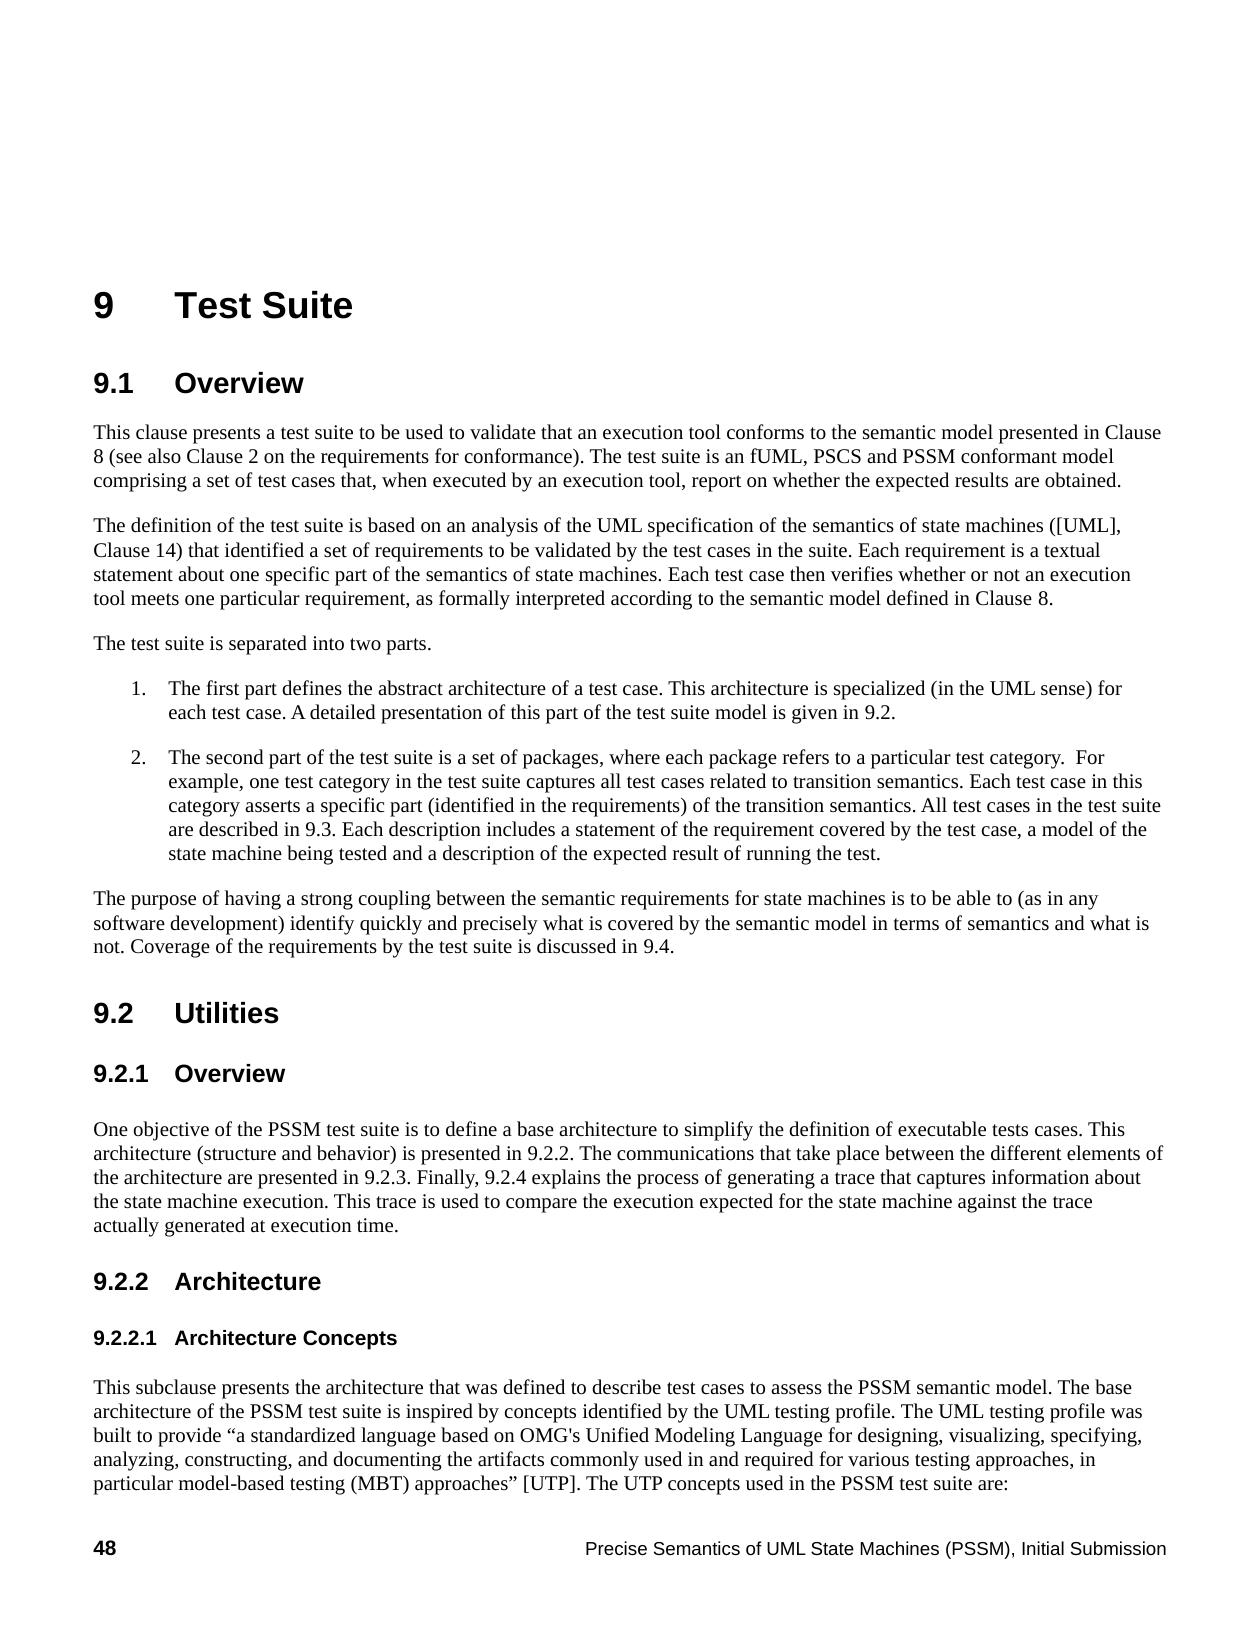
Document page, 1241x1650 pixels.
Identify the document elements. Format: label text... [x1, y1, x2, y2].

list The first part defines the abstract architecture of a test case. This architecture is specialized (in the UML sense) for each test case. A detailed presentation of this part of the test suite model is given in 9.2. [131, 676, 1164, 724]
text The definition of the test suite is based on an analysis of the UML specification of the semantics of state machines ([UML], Clause 14) that identified a set of requirements to be validated by the test cases in the suite. Each requirement is a textual statement about one specific part of the semantics of state machines. Each test case then verifies whether or not an execution tool meets one particular requirement, as formally interpreted according to the semantic model defined in Clause 8. [93, 513, 1164, 610]
subtitle Architecture [93, 1266, 1164, 1296]
text This subclause presents the architecture that was defined to describe test cases to assess the PSSM semantic model. The base architecture of the PSSM test suite is inspired by concepts identified by the UML testing profile. The UML testing profile was built to provide “a standardized language based on OMG's Unified Modeling Language for designing, visualizing, specifying, analyzing, constructing, and documenting the artifacts commonly used in and required for various testing approaches, in particular model-based testing (MBT) approaches” [UTP]. The UTP concepts used in the PSSM test suite are: [93, 1375, 1164, 1495]
list The second part of the test suite is a set of packages, where each package refers to a particular test category. For example, one test category in the test suite captures all test cases related to transition semantics. Each test case in this category asserts a specific part (identified in the requirements) of the transition semantics. All test cases in the test suite are described in 9.3. Each description includes a statement of the requirement covered by the test case, a model of the state machine being tested and a description of the expected result of running the test. [131, 745, 1164, 865]
subtitle Utilities [93, 994, 1164, 1029]
text This clause presents a test suite to be used to validate that an execution tool conforms to the semantic model presented in Clause 8 (see also Clause 2 on the requirements for conformance). The test suite is an fUML, PSCS and PSSM conformant model comprising a set of test cases that, when executed by an execution tool, report on whether the expected results are obtained. [93, 420, 1164, 492]
text The purpose of having a strong coupling between the semantic requirements for state machines is to be able to (as in any software development) identify quickly and precisely what is covered by the semantic model in terms of semantics and what is not. Coverage of the requirements by the test suite is discussed in 9.4. [93, 886, 1164, 958]
text The test suite is separated into two parts. [93, 631, 1164, 655]
subtitle Test Suite [93, 283, 1164, 326]
text One objective of the PSSM test suite is to define a base architecture to simplify the definition of executable tests cases. This architecture (structure and behavior) is presented in 9.2.2. The communications that take place between the different elements of the architecture are presented in 9.2.3. Finally, 9.2.4 explains the process of generating a trace that captures information about the state machine execution. This trace is used to compare the execution expected for the state machine against the trace actually generated at execution time. [93, 1117, 1164, 1237]
subtitle Architecture Concepts [93, 1325, 1164, 1350]
subtitle Overview [93, 364, 1164, 399]
subtitle Overview [93, 1058, 1164, 1088]
